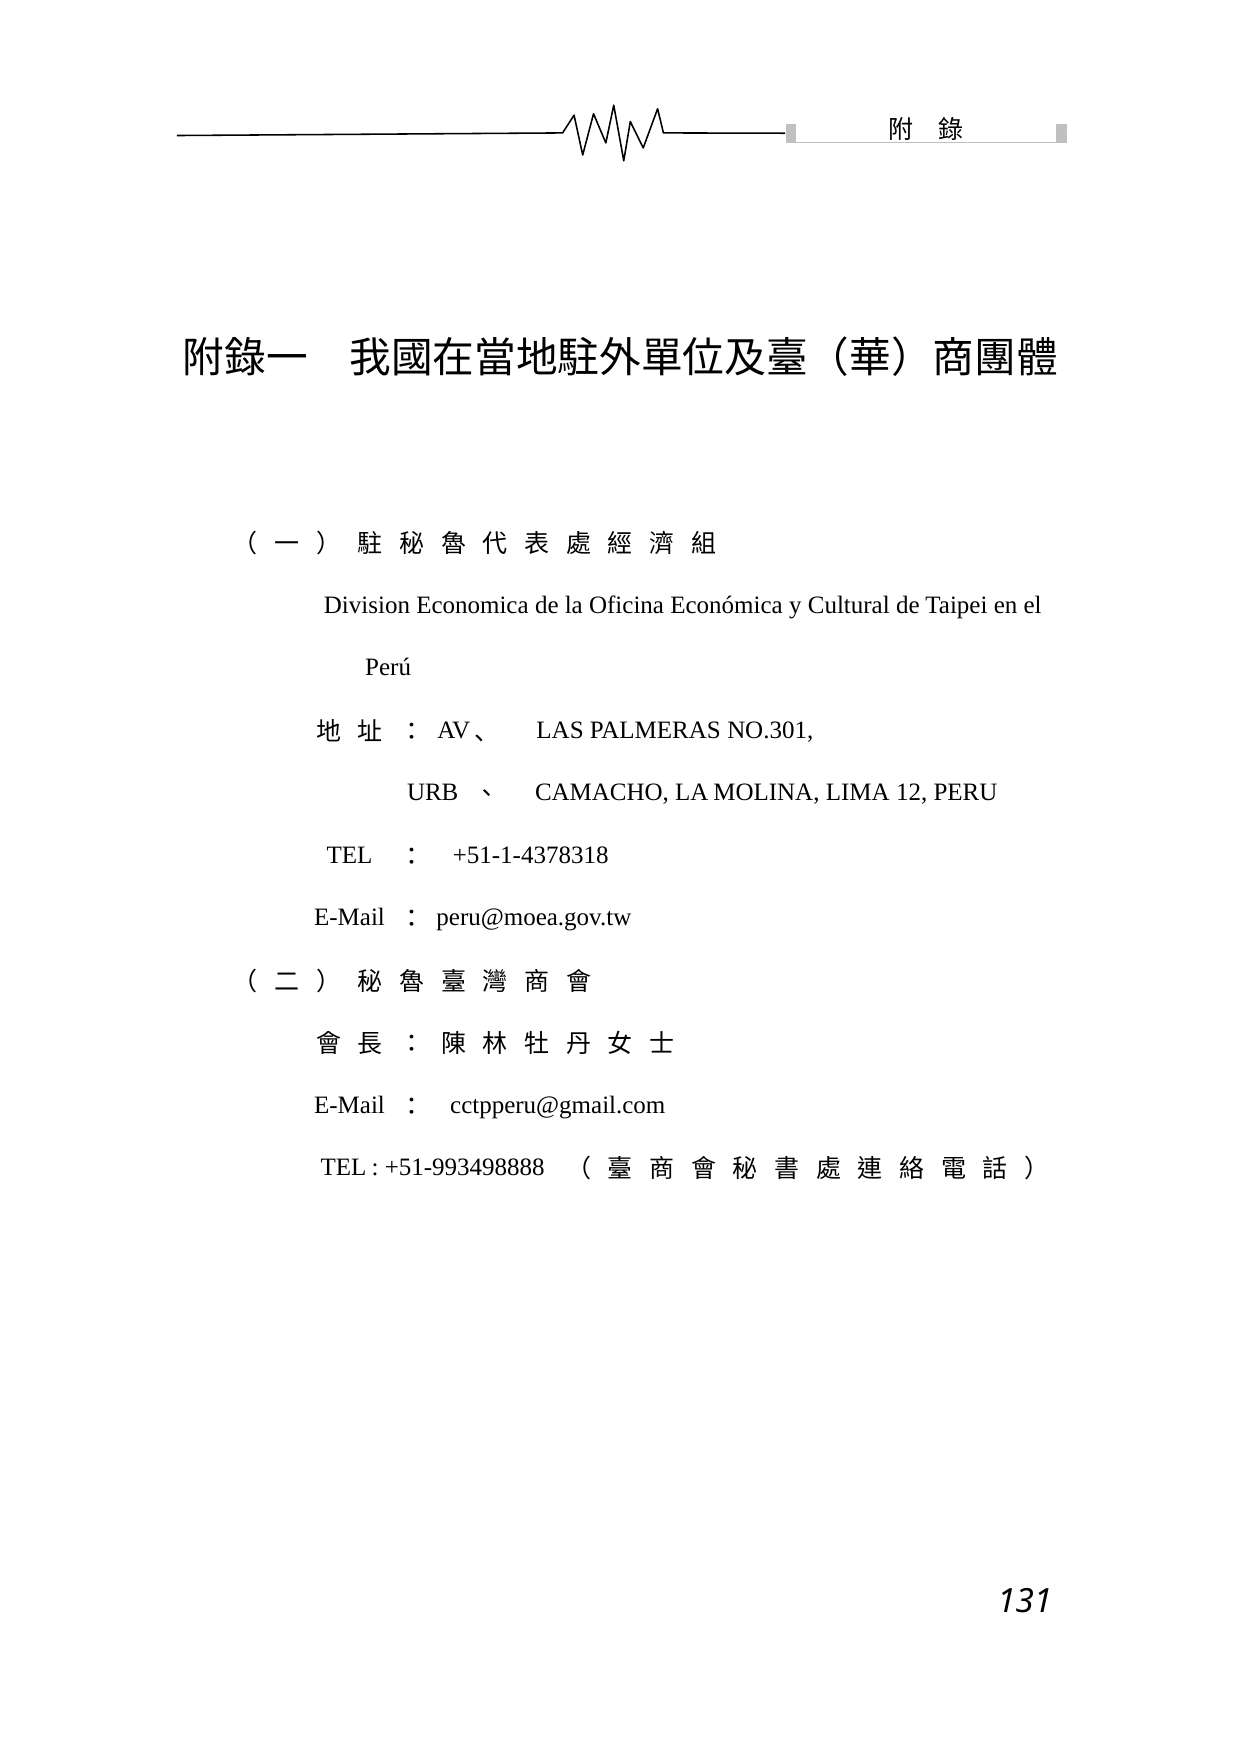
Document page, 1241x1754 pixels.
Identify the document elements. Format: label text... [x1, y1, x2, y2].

text （二）秘魯臺灣商會 [207, 938, 1058, 1000]
text Division Economica de la Oficina Económica y Cultural de Taipei en el Perú [281, 563, 1058, 688]
text E-Mail：cctpperu@gmail.com [281, 1063, 1058, 1125]
text 地址：AV、LAS PALMERAS NO.301, URB、CAMACHO, LA MOLINA, LIMA 12, PERU [281, 688, 1058, 813]
text 附錄一 我國在當地駐外單位及臺（華）商團體 [183, 313, 1058, 375]
text （一）駐秘魯代表處經濟組 [207, 500, 1058, 563]
text E-Mail：peru@moea.gov.tw [281, 875, 1058, 938]
text TEL：+51-1-4378318 [281, 813, 1058, 875]
text 會長：陳林牡丹女士 [281, 1000, 1058, 1063]
text TEL : +51-993498888（臺商會秘書處連絡電話） [281, 1125, 1058, 1188]
